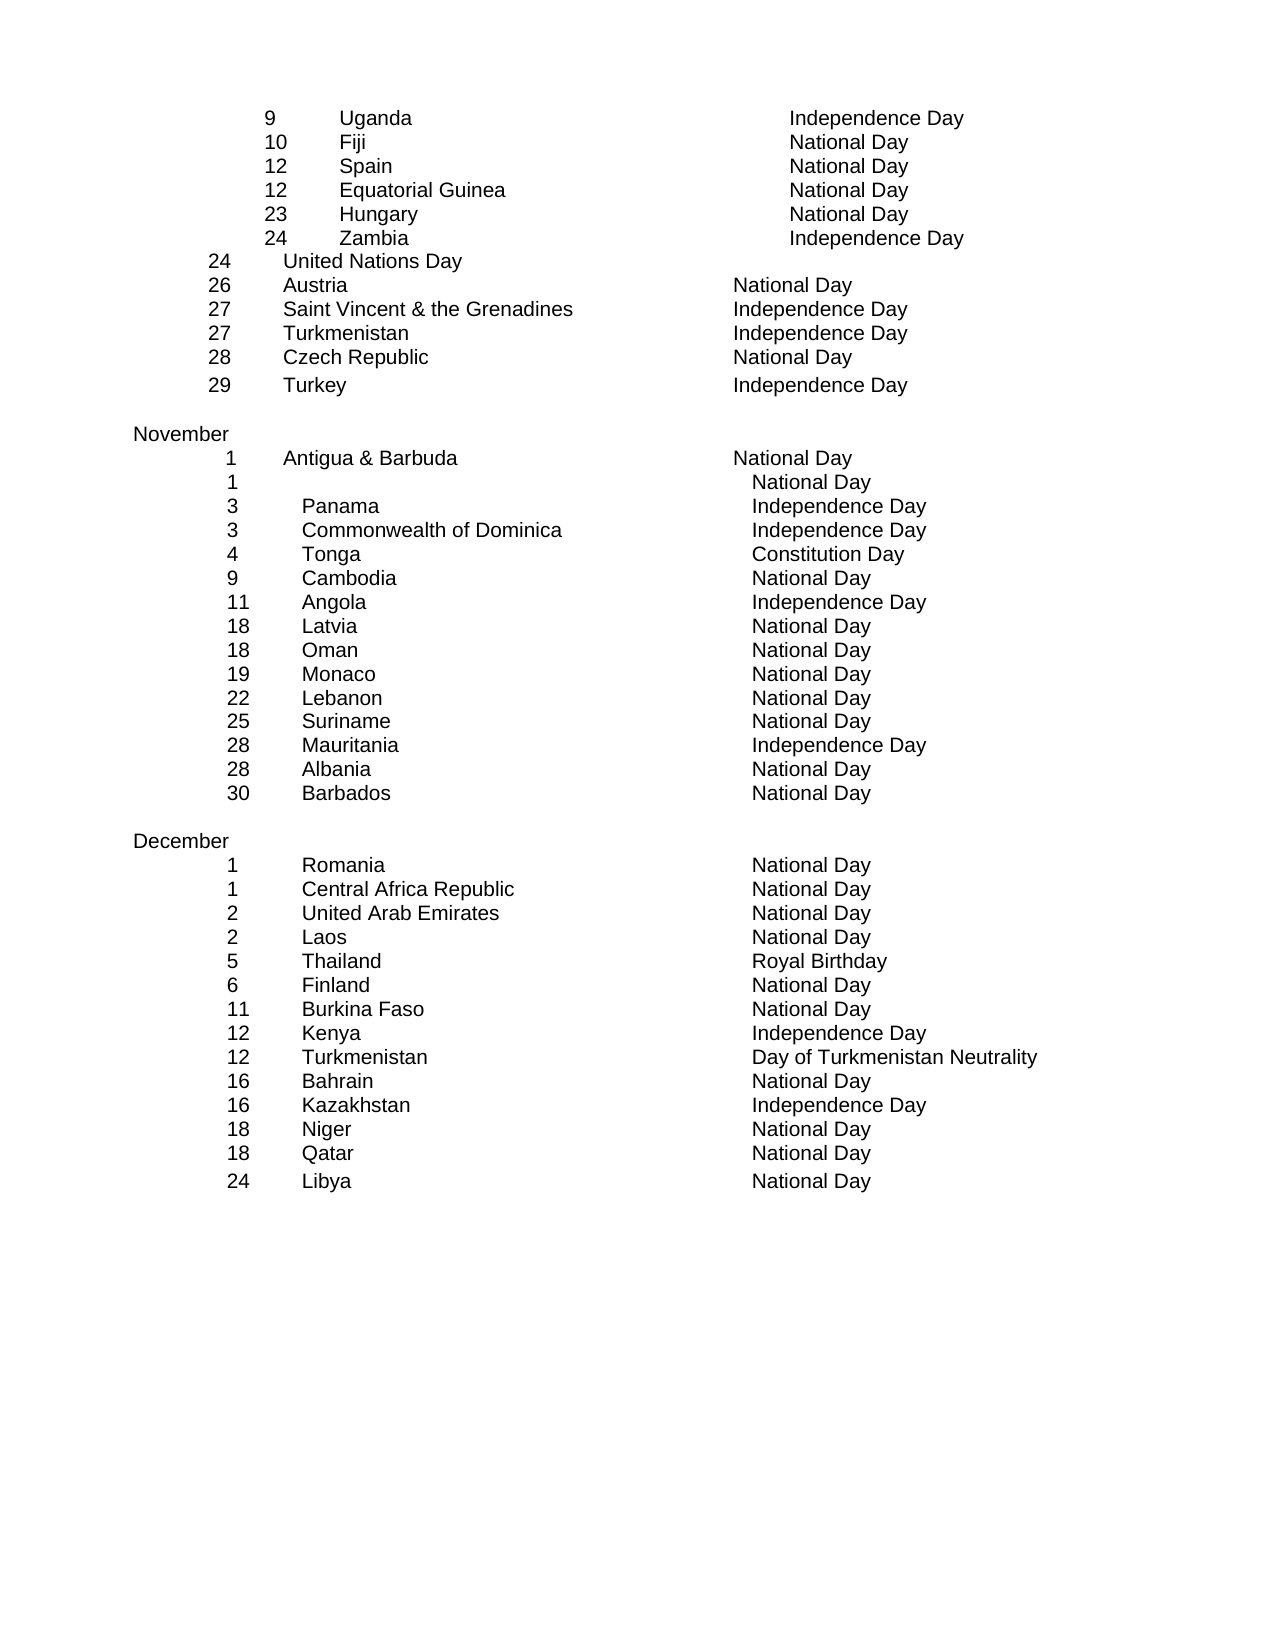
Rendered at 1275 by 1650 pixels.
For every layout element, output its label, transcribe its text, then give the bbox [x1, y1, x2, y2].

text 11 Angola Independence Day [133, 589, 1181, 613]
text 25 Suriname National Day [133, 709, 1181, 733]
text 6 Finland National Day [133, 973, 1181, 997]
text 30 Barbados National Day [133, 781, 1181, 805]
text 12 Equatorial Guinea National Day [114, 177, 1181, 201]
text 27 Turkmenistan Independence Day [208, 321, 1181, 345]
text 1 Antigua & Barbuda National Day [133, 446, 1181, 470]
text 9 Uganda Independence Day [114, 106, 1181, 129]
text 1 Central Africa Republic National Day [133, 877, 1181, 901]
text 18 Oman National Day [133, 637, 1181, 661]
text 5 Thailand Royal Birthday [133, 949, 1181, 973]
text 3 Commonwealth of Dominica Independence Day [133, 518, 1181, 542]
text 12 Kenya Independence Day [133, 1021, 1181, 1045]
text 28 Albania National Day [133, 757, 1181, 781]
text 18 Latvia National Day [133, 613, 1181, 637]
text December [133, 829, 1181, 853]
text 19 Monaco National Day [133, 661, 1181, 685]
text November [133, 422, 1181, 446]
text 4 Tonga Constitution Day [133, 542, 1181, 566]
text 1 National Day [133, 470, 1181, 494]
text 27 Saint Vincent & the Grenadines Independence Day [208, 297, 1181, 321]
text 22 Lebanon National Day [133, 685, 1181, 709]
text 24 Zambia Independence Day [114, 225, 1181, 249]
text 11 Burkina Faso National Day [133, 997, 1181, 1021]
text 2 Laos National Day [133, 925, 1181, 949]
text 28 Czech Republic National Day [208, 345, 1181, 369]
text 24 Libya National Day [133, 1164, 1181, 1195]
text 18 Qatar National Day [133, 1141, 1181, 1164]
text 12 Spain National Day [114, 153, 1181, 177]
text 16 Bahrain National Day [133, 1069, 1181, 1093]
text 1 Romania National Day [227, 853, 1181, 877]
text 12 Turkmenistan Day of Turkmenistan Neutrality [133, 1045, 1181, 1069]
text 28 Mauritania Independence Day [133, 733, 1181, 757]
list United Nations Day [208, 249, 1181, 273]
text 16 Kazakhstan Independence Day [133, 1093, 1181, 1117]
text 26 Austria National Day [208, 273, 1181, 297]
text 3 Panama Independence Day [133, 494, 1181, 518]
text 23 Hungary National Day [114, 201, 1181, 225]
text 9 Cambodia National Day [133, 566, 1181, 589]
text 18 Niger National Day [133, 1117, 1181, 1141]
text 10 Fiji National Day [114, 129, 1181, 153]
text 29 Turkey Independence Day [208, 369, 1181, 398]
text 2 United Arab Emirates National Day [133, 901, 1181, 925]
